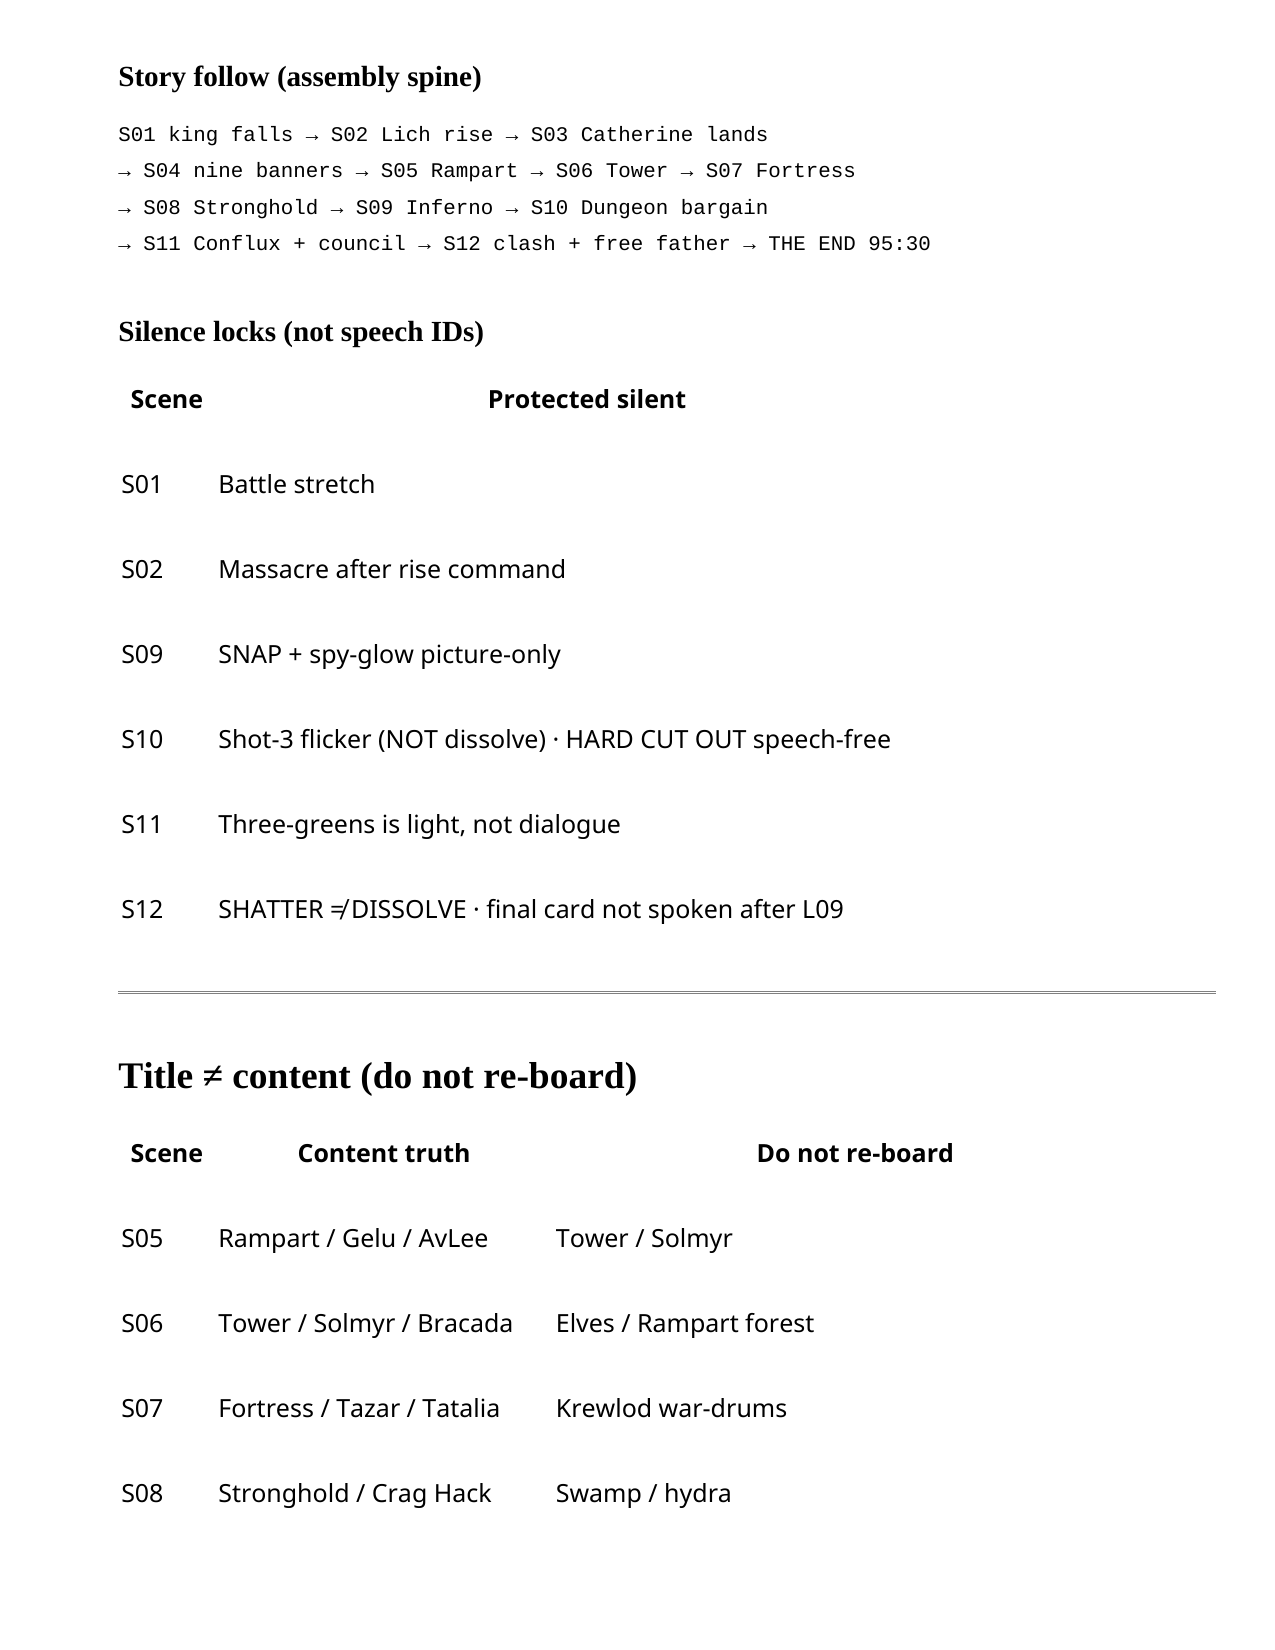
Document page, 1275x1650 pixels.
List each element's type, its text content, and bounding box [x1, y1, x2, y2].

table_cell Fortress / Tazar / Tatalia [215, 1388, 553, 1473]
table_cell S05 [118, 1218, 215, 1303]
table_cell Tower / Solmyr / Bracada [215, 1303, 553, 1388]
table_cell Tower / Solmyr [553, 1218, 1157, 1303]
table_header Scene [118, 1133, 215, 1217]
table_cell Krewlod war-drums [553, 1388, 1157, 1473]
table_cell S02 [118, 549, 215, 634]
table_cell Swamp / hydra [553, 1473, 1157, 1558]
table_cell Stronghold / Crag Hack [215, 1473, 553, 1558]
table_cell Massacre after rise command [215, 549, 959, 634]
table_cell SHATTER ≠ DISSOLVE · final card not spoken after L09 [215, 889, 959, 974]
table_header Protected silent [215, 378, 959, 463]
table_header Scene [118, 378, 215, 463]
text S01 king falls → S02 Lich rise → S03 Catherine lands [118, 123, 1216, 147]
subtitle Title ≠ content (do not re-board) [118, 1053, 1216, 1096]
table_cell S09 [118, 634, 215, 719]
table_header Do not re-board [553, 1133, 1157, 1217]
table_cell S11 [118, 804, 215, 889]
table_cell S10 [118, 719, 215, 804]
table_cell S01 [118, 464, 215, 548]
subtitle Story follow (assembly spine) [118, 59, 1216, 93]
table_cell S12 [118, 889, 215, 974]
text → S11 Conflux + council → S12 clash + free father → THE END 95:30 [118, 233, 1216, 257]
table_header Content truth [215, 1133, 553, 1217]
table_cell S06 [118, 1303, 215, 1388]
table_cell S08 [118, 1473, 215, 1558]
table_cell Shot-3 flicker (NOT dissolve) · HARD CUT OUT speech-free [215, 719, 959, 804]
table_cell Battle stretch [215, 464, 959, 548]
subtitle Silence locks (not speech IDs) [118, 314, 1216, 347]
table_cell Elves / Rampart forest [553, 1303, 1157, 1388]
table_cell S07 [118, 1388, 215, 1473]
table_cell SNAP + spy-glow picture-only [215, 634, 959, 719]
table_cell Three-greens is light, not dialogue [215, 804, 959, 889]
text → S04 nine banners → S05 Rampart → S06 Tower → S07 Fortress [118, 160, 1216, 184]
text → S08 Stronghold → S09 Inferno → S10 Dungeon bargain [118, 197, 1216, 220]
table_cell Rampart / Gelu / AvLee [215, 1218, 553, 1303]
